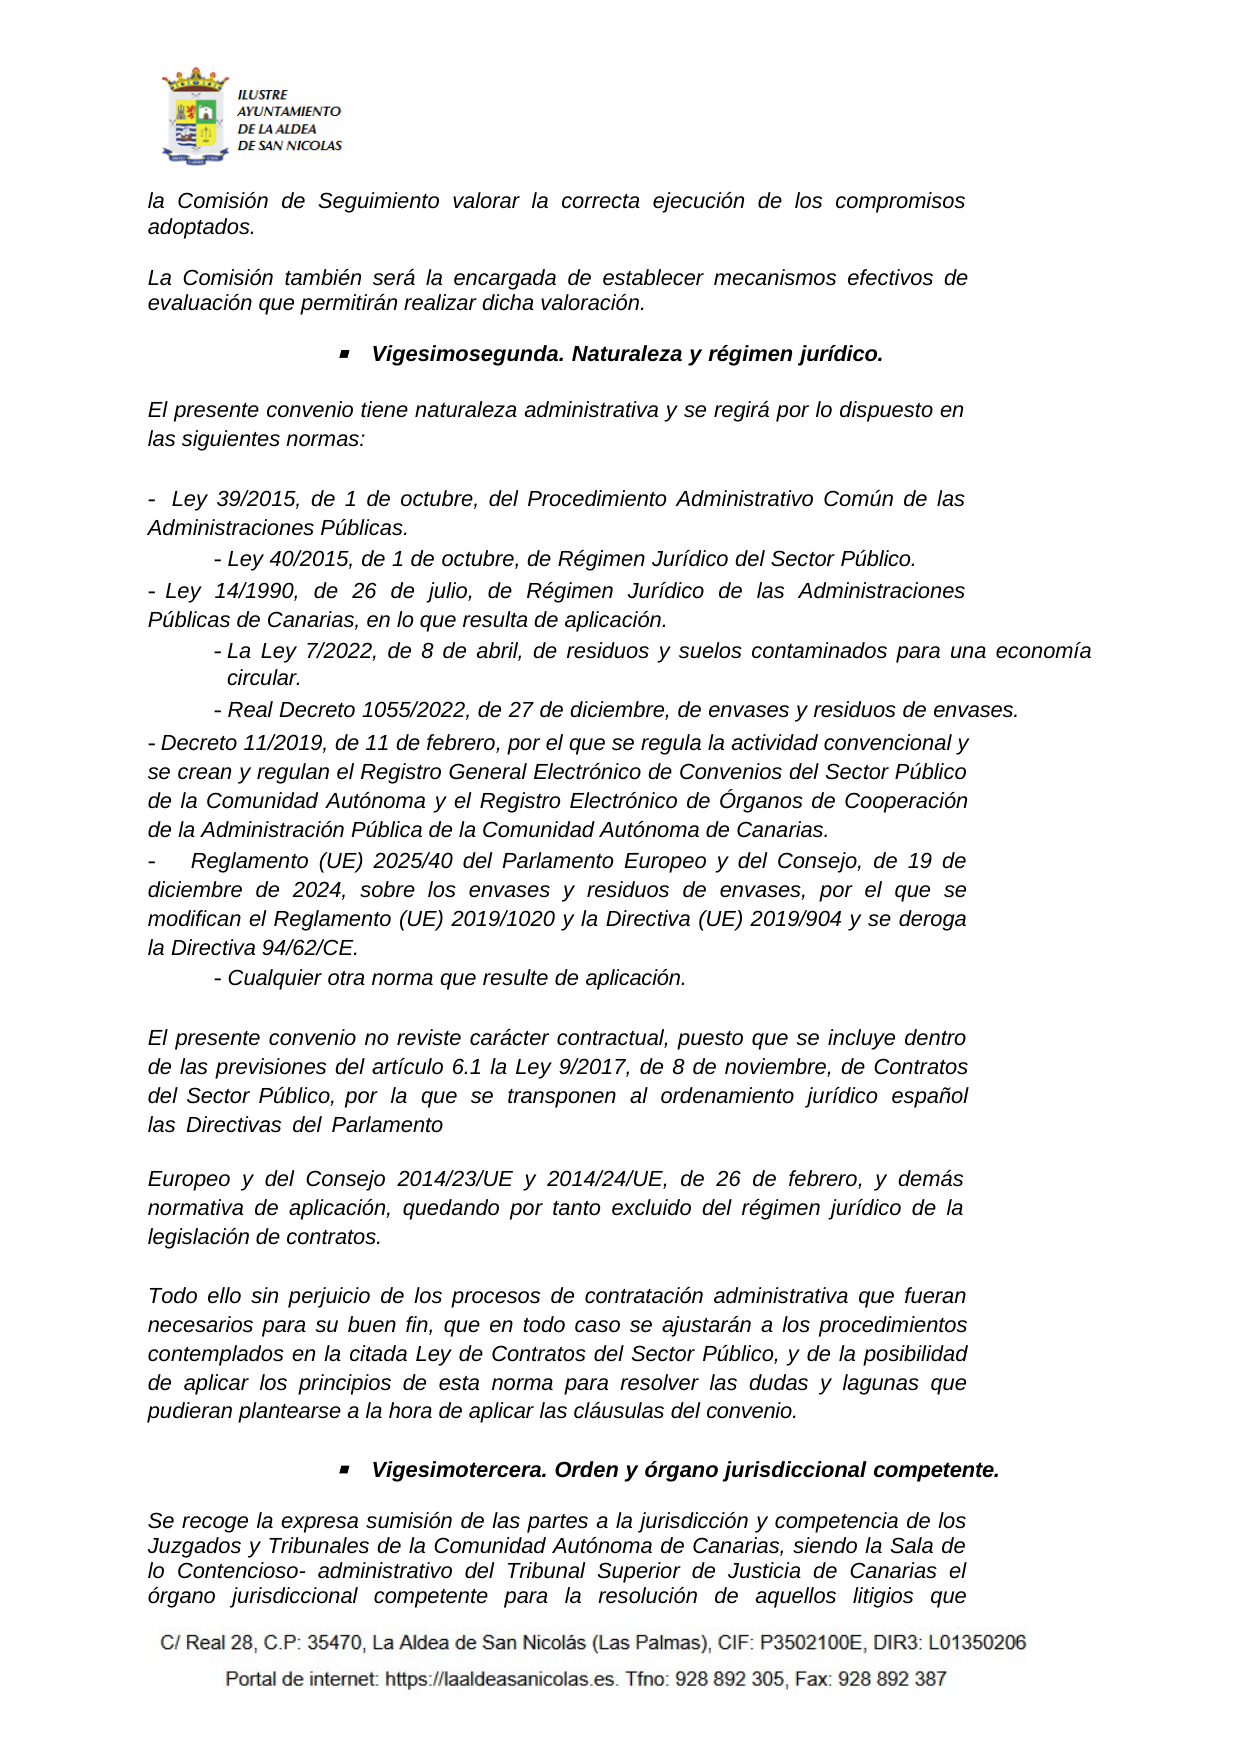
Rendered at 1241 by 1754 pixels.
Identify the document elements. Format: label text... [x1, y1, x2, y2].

text la Comisión de Seguimiento valorar la correcta ejecución de los compromisos adoptados. [148, 188, 967, 239]
subtitle Vigesimosegunda. Naturaleza y régimen jurídico. [334, 341, 1093, 366]
text El presente convenio no reviste carácter contractual, puesto que se incluye dentro de las previsiones del artículo 6.1 la Ley 9/2017, de 8 de noviembre, de Contratos del Sector Público, por la que se transponen al ordenamiento jurídico español las Directivas del Parlamento [148, 1025, 968, 1137]
subtitle Vigesimotercera. Orden y órgano jurisdiccional competente. [334, 1456, 1093, 1482]
list Decreto 11/2019, de 11 de febrero, por el que se regula la actividad convencional y se crean y regulan el Registro General Electrónico de Convenios del Sector Público de la Comunidad Autónoma y el Registro Electrónico de Órganos de Cooperación de la Administración Pública de la Comunidad Autónoma de Canarias. [148, 728, 968, 842]
text Todo ello sin perjuicio de los procesos de contratación administrativa que fueran necesarios para su buen fin, que en todo caso se ajustarán a los procedimientos contemplados en la citada Ley de Contratos del Sector Público, y de la posibilidad de aplicar los principios de esta norma para resolver las dudas y lagunas que pudieran plantearse a la hora de aplicar las cláusulas del convenio. [148, 1283, 968, 1424]
text Se recoge la expresa sumisión de las partes a la jurisdicción y competencia de los Juzgados y Tribunales de la Comunidad Autónoma de Canarias, siendo la Sala de lo Contencioso- administrativo del Tribunal Superior de Justicia de Canarias el órgano jurisdiccional competente para la resolución de aquellos litigios que [148, 1508, 967, 1608]
text La Comisión también será la encargada de establecer mecanismos efectivos de evaluación que permitirán realizar dicha valoración. [148, 265, 968, 315]
list Reglamento (UE) 2025/40 del Parlamento Europeo y del Consejo, de 19 de diciembre de 2024, sobre los envases y residuos de envases, por el que se modifican el Reglamento (UE) 2019/1020 y la Directiva (UE) 2019/904 y se deroga la Directiva 94/62/CE. [148, 846, 968, 960]
list Ley 14/1990, de 26 de julio, de Régimen Jurídico de las Administraciones Públicas de Canarias, en lo que resulta de aplicación. [148, 576, 966, 633]
list La Ley 7/2022, de 8 de abril, de residuos y suelos contaminados para una economía circular. [213, 636, 1093, 691]
text Europeo y del Consejo 2014/23/UE y 2014/24/UE, de 26 de febrero, y demás normativa de aplicación, quedando por tanto excluido del régimen jurídico de la legislación de contratos. [148, 1166, 965, 1249]
list Real Decreto 1055/2022, de 27 de diciembre, de envases y residuos de envases. [213, 696, 1093, 723]
list Ley 39/2015, de 1 de octubre, del Procedimiento Administrativo Común de las Administraciones Públicas. [148, 484, 967, 540]
picture [148, 1626, 1034, 1695]
text El presente convenio tiene naturaleza administrativa y se regirá por lo dispuesto en las siguientes normas: [148, 396, 966, 451]
list Cualquier otra norma que resulte de aplicación. [213, 964, 1093, 991]
picture [148, 59, 358, 173]
list Ley 40/2015, de 1 de octubre, de Régimen Jurídico del Sector Público. [213, 544, 1093, 571]
